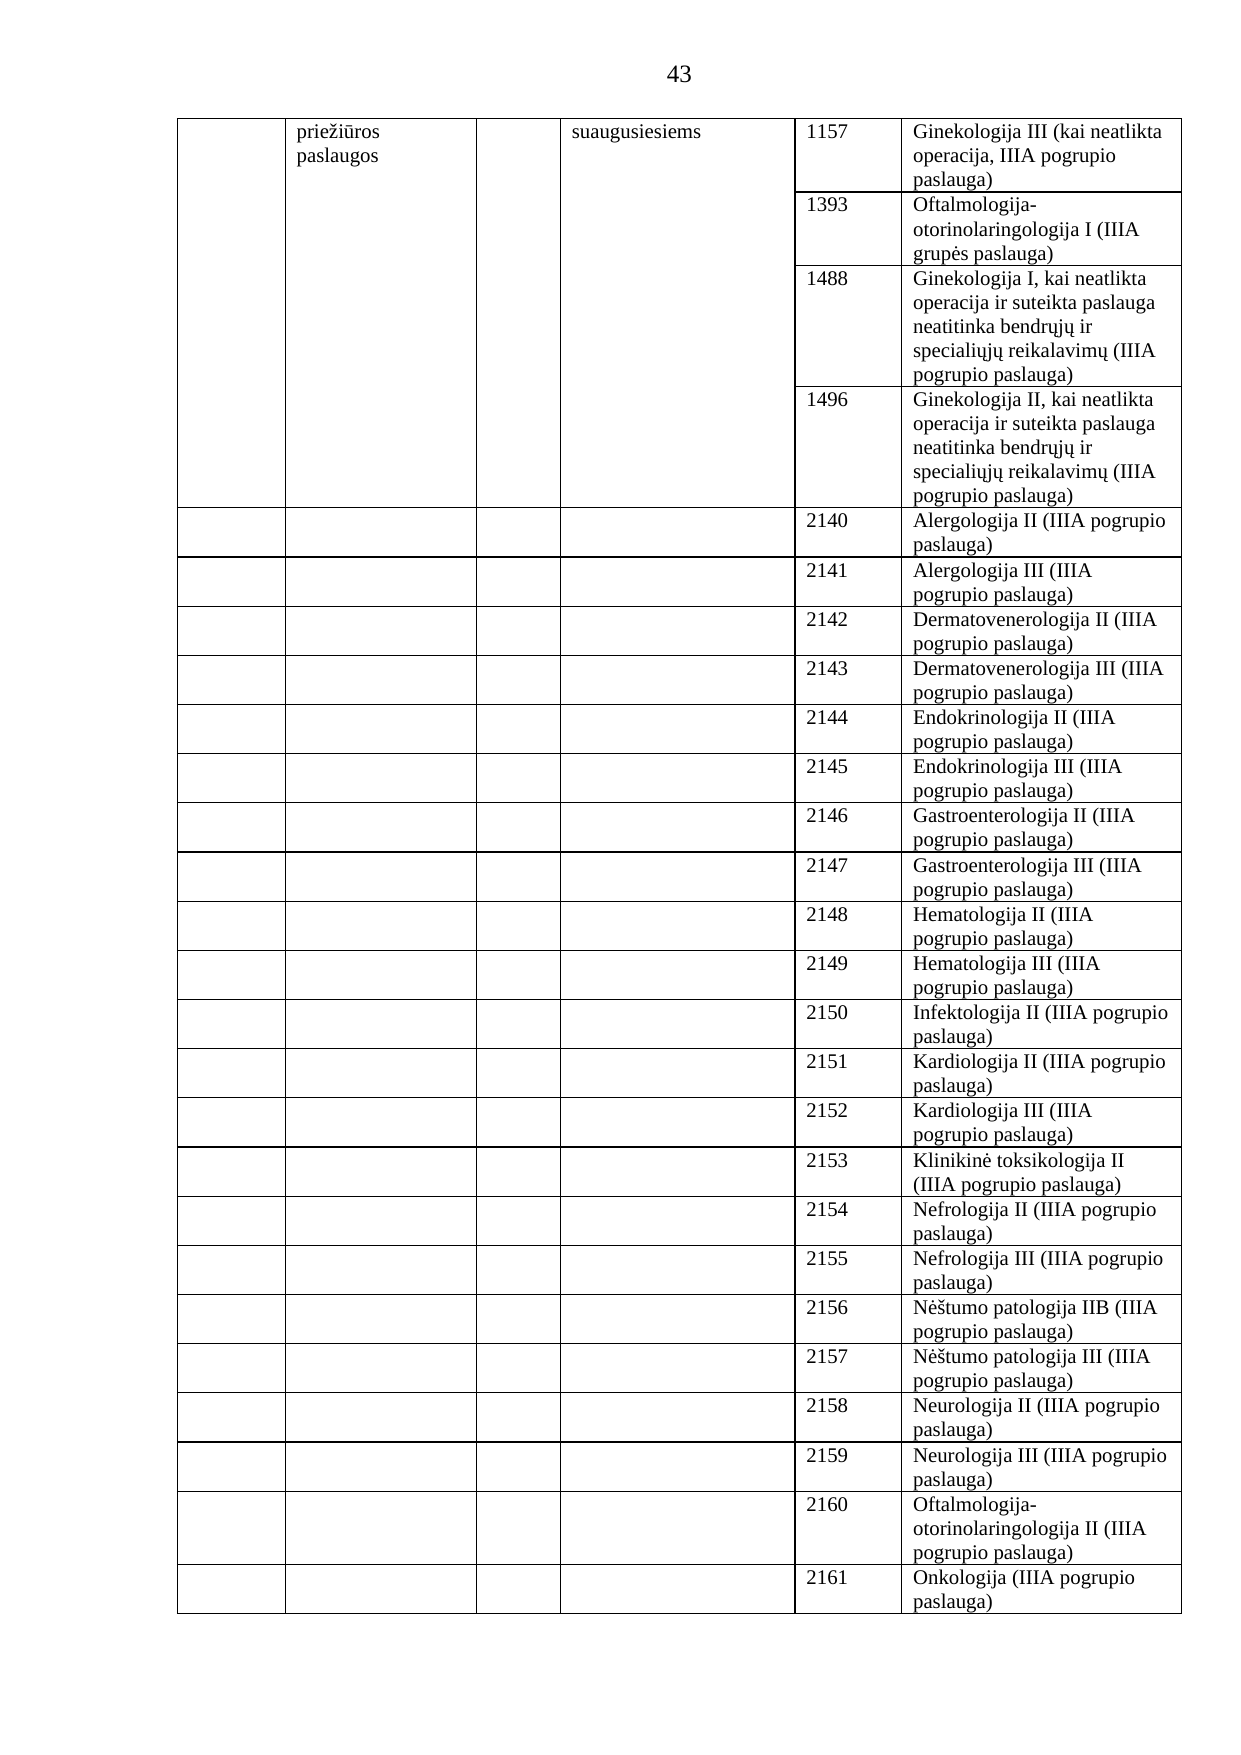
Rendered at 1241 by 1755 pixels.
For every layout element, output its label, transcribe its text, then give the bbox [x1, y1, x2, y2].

table_cell 2143 [796, 656, 901, 704]
table_cell [477, 853, 560, 901]
table_cell [477, 1000, 560, 1048]
table_cell [178, 705, 285, 753]
table_cell [286, 1049, 476, 1097]
table_cell 2153 [796, 1148, 901, 1196]
table_cell [178, 754, 285, 802]
table_cell Oftalmologija-otorinolaringologija I (IIIA grupės paslauga) [902, 193, 1181, 264]
table_cell [477, 803, 560, 851]
table_cell Kardiologija II (IIIA pogrupio paslauga) [902, 1049, 1181, 1097]
table_cell 1496 [796, 387, 901, 507]
table_cell [561, 1148, 794, 1196]
table_cell [477, 951, 560, 999]
table_cell [286, 607, 476, 655]
table_cell [477, 119, 560, 507]
table_cell [178, 853, 285, 901]
table_cell 2161 [796, 1565, 901, 1613]
table_cell 2158 [796, 1393, 901, 1441]
table_cell [286, 705, 476, 753]
table_cell [178, 803, 285, 851]
table_cell [477, 705, 560, 753]
table_cell [477, 902, 560, 950]
table_cell [561, 1295, 794, 1343]
table_cell 2151 [796, 1049, 901, 1097]
table_cell [477, 754, 560, 802]
table_cell [477, 1443, 560, 1491]
table_cell Gastroenterologija II (IIIA pogrupio paslauga) [902, 803, 1181, 851]
table_cell [286, 803, 476, 851]
table_cell Ginekologija III (kai neatlikta operacija, IIIA pogrupio paslauga) [902, 119, 1181, 191]
table_cell [561, 951, 794, 999]
table_cell [178, 951, 285, 999]
table_cell 2149 [796, 951, 901, 999]
table_cell [561, 1000, 794, 1048]
table_cell [561, 803, 794, 851]
table_cell [561, 1344, 794, 1392]
table_cell [286, 1393, 476, 1441]
table_cell [286, 1000, 476, 1048]
table_cell [561, 1049, 794, 1097]
table_cell Oftalmologija-otorinolaringologija II (IIIA pogrupio paslauga) [902, 1492, 1181, 1564]
table_cell 2145 [796, 754, 901, 802]
table_cell [477, 1492, 560, 1564]
table_cell [286, 656, 476, 704]
table_cell Alergologija III (IIIA pogrupio paslauga) [902, 558, 1181, 606]
table_cell [178, 558, 285, 606]
table_cell [561, 1443, 794, 1491]
table_cell 1393 [796, 193, 901, 264]
table_cell [561, 853, 794, 901]
table_cell 2146 [796, 803, 901, 851]
table_cell [178, 1443, 285, 1491]
table_cell [477, 1393, 560, 1441]
table_cell [286, 1197, 476, 1245]
table_cell 2160 [796, 1492, 901, 1564]
table_cell 2140 [796, 508, 901, 556]
table_cell 2142 [796, 607, 901, 655]
table_cell 2141 [796, 558, 901, 606]
table_cell [561, 1246, 794, 1294]
table_cell Klinikinė toksikologija II (IIIA pogrupio paslauga) [902, 1148, 1181, 1196]
table_cell [178, 1246, 285, 1294]
table_cell [477, 1295, 560, 1343]
table_cell [178, 1049, 285, 1097]
table_cell [286, 754, 476, 802]
table_cell [477, 1197, 560, 1245]
table_cell [178, 656, 285, 704]
table_cell [561, 1393, 794, 1441]
table_cell [178, 1565, 285, 1613]
table_cell [286, 853, 476, 901]
table_cell Ginekologija I, kai neatlikta operacija ir suteikta paslauga neatitinka bendrųjų ir specialiųjų reikalavimų (IIIA pogrupio paslauga) [902, 266, 1181, 386]
table_cell Neurologija III (IIIA pogrupio paslauga) [902, 1443, 1181, 1491]
table_cell Dermatovenerologija II (IIIA pogrupio paslauga) [902, 607, 1181, 655]
table_cell 2154 [796, 1197, 901, 1245]
table_cell [561, 705, 794, 753]
table_cell [561, 607, 794, 655]
table_cell Alergologija II (IIIA pogrupio paslauga) [902, 508, 1181, 556]
table_cell [286, 508, 476, 556]
table_cell [286, 1344, 476, 1392]
table_cell [477, 1049, 560, 1097]
table_cell Nefrologija III (IIIA pogrupio paslauga) [902, 1246, 1181, 1294]
table_cell suaugusiesiems [561, 119, 794, 507]
table_cell [286, 1246, 476, 1294]
table_cell Hematologija II (IIIA pogrupio paslauga) [902, 902, 1181, 950]
table_cell [286, 1565, 476, 1613]
table_cell 2159 [796, 1443, 901, 1491]
table_cell [286, 1148, 476, 1196]
table_cell [178, 1393, 285, 1441]
table_cell [561, 754, 794, 802]
table_cell [477, 1565, 560, 1613]
table_cell [178, 1148, 285, 1196]
table_cell [561, 1565, 794, 1613]
table_cell [178, 1492, 285, 1564]
table_cell priežiūros paslaugos [286, 119, 476, 507]
table_cell [178, 119, 285, 507]
table_cell Dermatovenerologija III (IIIA pogrupio paslauga) [902, 656, 1181, 704]
table_cell Infektologija II (IIIA pogrupio paslauga) [902, 1000, 1181, 1048]
table_cell 2152 [796, 1098, 901, 1146]
table_cell Ginekologija II, kai neatlikta operacija ir suteikta paslauga neatitinka bendrųjų ir specialiųjų reikalavimų (IIIA pogrupio paslauga) [902, 387, 1181, 507]
table_cell [178, 1295, 285, 1343]
table_cell [561, 656, 794, 704]
table_cell [477, 1098, 560, 1146]
table_cell [561, 1492, 794, 1564]
table_cell Endokrinologija III (IIIA pogrupio paslauga) [902, 754, 1181, 802]
table_cell [178, 902, 285, 950]
table_cell [561, 1098, 794, 1146]
table_cell 2144 [796, 705, 901, 753]
table_cell [477, 558, 560, 606]
table_cell [178, 1344, 285, 1392]
table_cell [286, 1443, 476, 1491]
table_cell [477, 1246, 560, 1294]
table_cell Onkologija (IIIA pogrupio paslauga) [902, 1565, 1181, 1613]
table_cell [178, 1098, 285, 1146]
table_cell [286, 1098, 476, 1146]
table_cell Kardiologija III (IIIA pogrupio paslauga) [902, 1098, 1181, 1146]
table_cell 2148 [796, 902, 901, 950]
table_cell 2157 [796, 1344, 901, 1392]
table_cell 2147 [796, 853, 901, 901]
table_cell [178, 1197, 285, 1245]
table_cell Nėštumo patologija III (IIIA pogrupio paslauga) [902, 1344, 1181, 1392]
table_cell Neurologija II (IIIA pogrupio paslauga) [902, 1393, 1181, 1441]
table_cell [286, 1492, 476, 1564]
table_cell [477, 508, 560, 556]
table_cell [477, 607, 560, 655]
table_cell Gastroenterologija III (IIIA pogrupio paslauga) [902, 853, 1181, 901]
table_cell [178, 1000, 285, 1048]
table_cell 2156 [796, 1295, 901, 1343]
table_cell Nėštumo patologija IIB (IIIA pogrupio paslauga) [902, 1295, 1181, 1343]
table_cell Nefrologija II (IIIA pogrupio paslauga) [902, 1197, 1181, 1245]
table_cell [561, 902, 794, 950]
table_cell [286, 951, 476, 999]
table_cell Endokrinologija II (IIIA pogrupio paslauga) [902, 705, 1181, 753]
table_cell [286, 902, 476, 950]
table_cell [286, 558, 476, 606]
table_cell 1157 [796, 119, 901, 191]
table_cell [477, 1148, 560, 1196]
table_cell 2155 [796, 1246, 901, 1294]
table_cell [286, 1295, 476, 1343]
table_cell [178, 607, 285, 655]
table_cell [561, 558, 794, 606]
table_cell [477, 656, 560, 704]
table_cell [477, 1344, 560, 1392]
table_cell [178, 508, 285, 556]
table_cell 2150 [796, 1000, 901, 1048]
table_cell [561, 508, 794, 556]
table_cell Hematologija III (IIIA pogrupio paslauga) [902, 951, 1181, 999]
table_cell 1488 [796, 266, 901, 386]
table_cell [561, 1197, 794, 1245]
